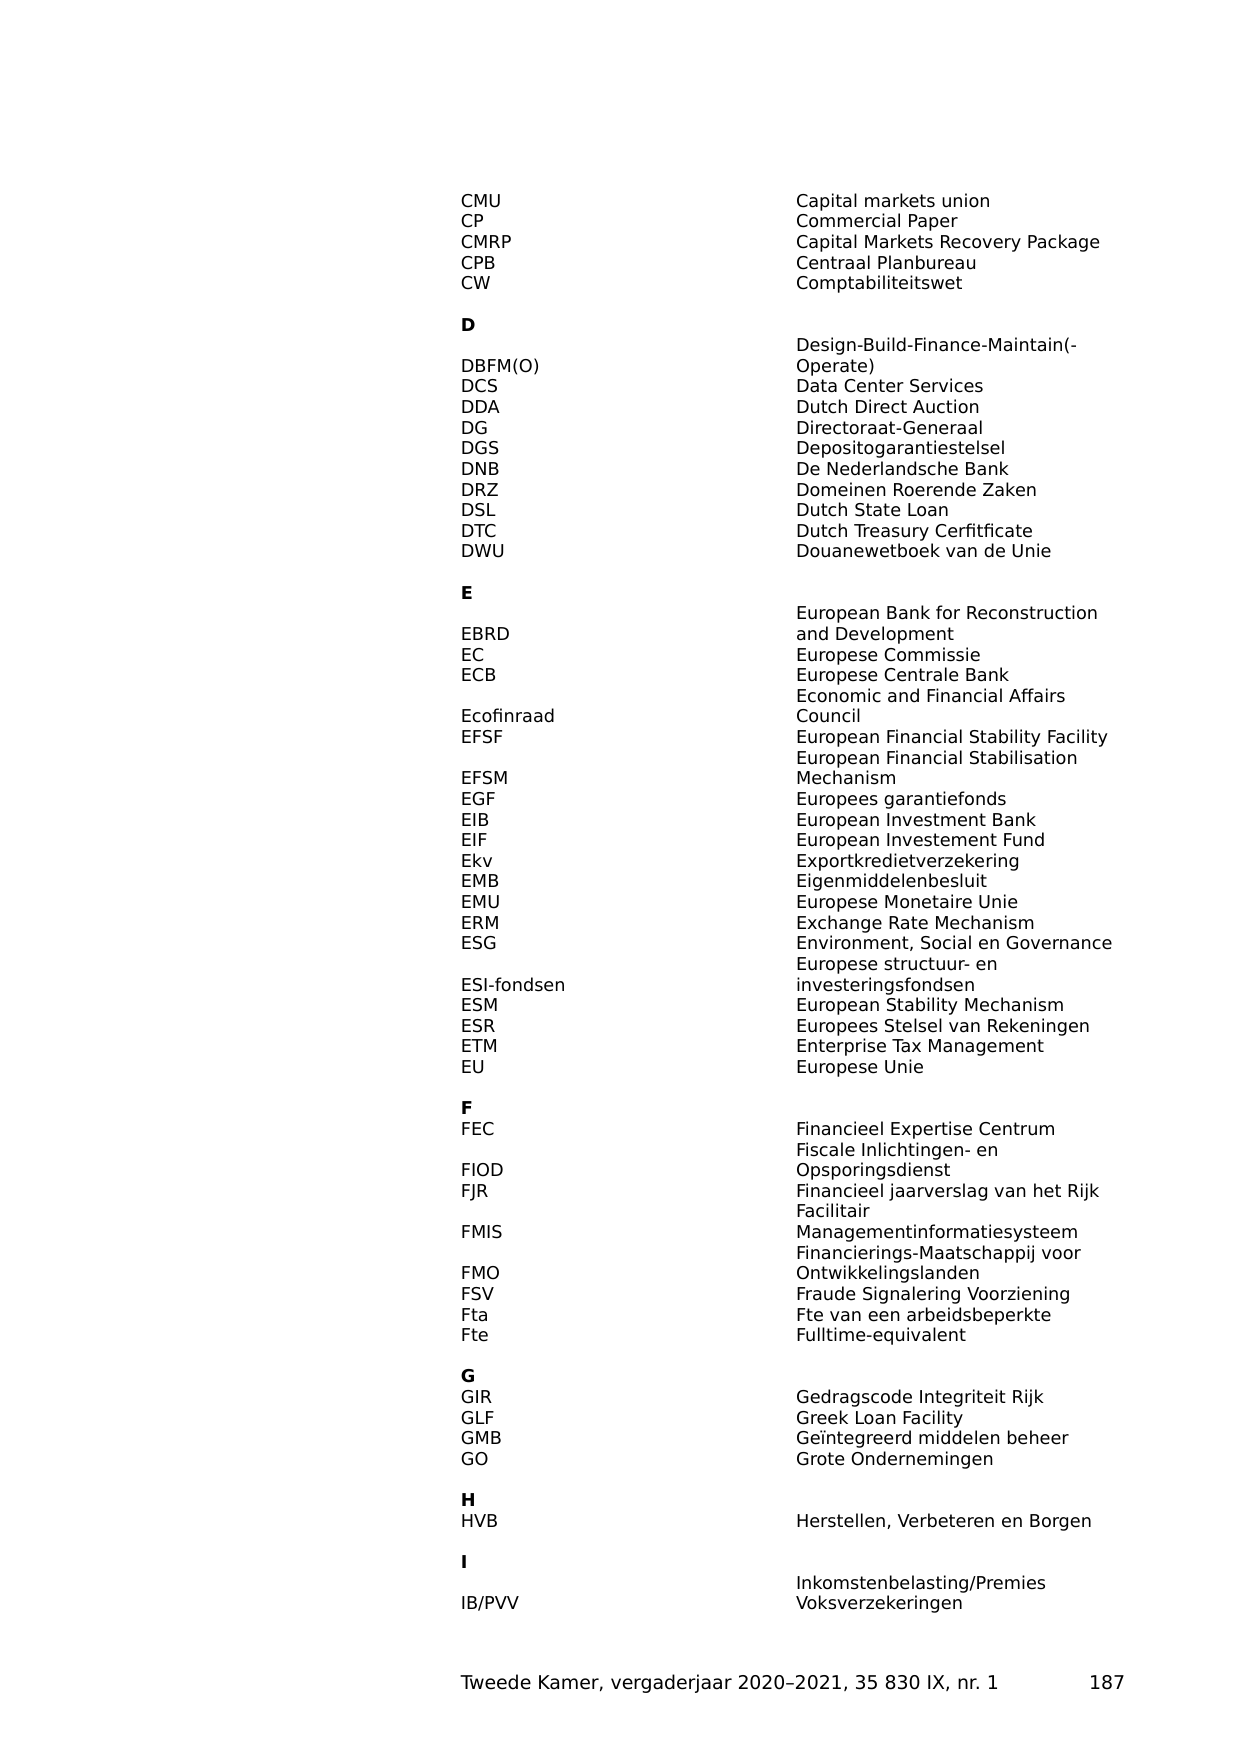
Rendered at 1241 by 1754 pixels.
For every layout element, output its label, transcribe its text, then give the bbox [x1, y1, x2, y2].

table_cell [793, 1552, 1125, 1573]
table_cell Capital Markets Recovery Package [793, 232, 1125, 253]
table_cell Europees garantiefonds [793, 789, 1125, 809]
table_cell Fulltime-equivalent [793, 1325, 1125, 1346]
table_cell Eigenmiddelenbesluit [793, 871, 1125, 892]
table_cell Dutch Direct Auction [793, 397, 1125, 418]
table_cell F [461, 1098, 793, 1119]
table_cell [793, 583, 1125, 603]
table_cell Ekv [461, 851, 793, 871]
table_cell DDA [461, 397, 793, 418]
table_cell EMB [461, 871, 793, 892]
table_cell ETM [461, 1036, 793, 1057]
table_cell [461, 1531, 793, 1552]
table_cell [793, 1490, 1125, 1511]
table_cell GMB [461, 1428, 793, 1449]
table_cell Capital markets union [793, 191, 1125, 211]
table_cell Depositogarantiestelsel [793, 438, 1125, 459]
table_cell Fte van een arbeidsbeperkte [793, 1305, 1125, 1325]
table_cell FMO [461, 1243, 793, 1284]
table_cell Exchange Rate Mechanism [793, 913, 1125, 933]
table_cell DBFM(O) [461, 335, 793, 376]
table_cell DSL [461, 500, 793, 521]
table_cell DCS [461, 376, 793, 397]
table_cell ESI-fondsen [461, 954, 793, 995]
table_cell Commercial Paper [793, 211, 1125, 232]
table_cell DNB [461, 459, 793, 479]
table_cell FEC [461, 1119, 793, 1139]
table_cell E [461, 583, 793, 603]
table_cell Data Center Services [793, 376, 1125, 397]
table_cell EFSF [461, 727, 793, 748]
table_cell EMU [461, 892, 793, 913]
table_cell Europese Commissie [793, 645, 1125, 665]
table_cell Grote Ondernemingen [793, 1449, 1125, 1469]
table_cell I [461, 1552, 793, 1573]
table_cell Europese Monetaire Unie [793, 892, 1125, 913]
table_cell H [461, 1490, 793, 1511]
table_cell CMRP [461, 232, 793, 253]
table_cell [461, 1470, 793, 1490]
table_cell FMIS [461, 1201, 793, 1243]
table_cell [793, 1346, 1125, 1366]
table_cell [793, 1366, 1125, 1387]
table_cell Financierings-Maatschappij voor Ontwikkelingslanden [793, 1243, 1125, 1284]
table_cell [793, 1098, 1125, 1119]
table_cell Inkomstenbelasting/Premies Voksverzekeringen [793, 1573, 1125, 1614]
table_cell Gedragscode Integriteit Rijk [793, 1387, 1125, 1408]
table_cell Facilitair Managementinformatiesysteem [793, 1201, 1125, 1243]
table_cell Herstellen, Verbeteren en Borgen [793, 1511, 1125, 1531]
table_cell European Stability Mechanism [793, 995, 1125, 1016]
table_cell [461, 562, 793, 583]
table_cell [793, 1078, 1125, 1098]
table_cell Enterprise Tax Management [793, 1036, 1125, 1057]
table_cell ERM [461, 913, 793, 933]
table_cell FJR [461, 1181, 793, 1201]
table_cell FSV [461, 1284, 793, 1304]
table_cell Economic and Financial Affairs Council [793, 686, 1125, 727]
table_cell Geïntegreerd middelen beheer [793, 1428, 1125, 1449]
table_cell Ecofinraad [461, 686, 793, 727]
table_cell Exportkredietverzekering [793, 851, 1125, 871]
table_cell ESG [461, 933, 793, 954]
table_cell EGF [461, 789, 793, 809]
table_cell ESM [461, 995, 793, 1016]
table_cell De Nederlandsche Bank [793, 459, 1125, 479]
table_cell European Bank for Reconstruction and Development [793, 603, 1125, 644]
table_cell Design-Build-Finance-Maintain(-Operate) [793, 335, 1125, 376]
table_cell Comptabiliteitswet [793, 273, 1125, 294]
table_cell D [461, 315, 793, 335]
table_cell Fraude Signalering Voorziening [793, 1284, 1125, 1304]
table_cell DG [461, 418, 793, 438]
table_cell G [461, 1366, 793, 1387]
table_cell EC [461, 645, 793, 665]
table_cell [461, 1346, 793, 1366]
table_cell DRZ [461, 480, 793, 500]
table_cell EFSM [461, 748, 793, 789]
table_cell DWU [461, 541, 793, 562]
table_cell [793, 315, 1125, 335]
table_cell GLF [461, 1408, 793, 1428]
table_cell EIB [461, 810, 793, 830]
table_cell [461, 294, 793, 314]
table_cell EU [461, 1057, 793, 1078]
table_cell ESR [461, 1016, 793, 1036]
table_cell DTC [461, 521, 793, 541]
table_cell Fiscale Inlichtingen- en Opsporingsdienst [793, 1140, 1125, 1181]
table_cell Dutch Treasury Cerfitficate [793, 521, 1125, 541]
table_cell Centraal Planbureau [793, 253, 1125, 273]
table_cell Europese Unie [793, 1057, 1125, 1078]
table_cell CMU [461, 191, 793, 211]
table_cell European Investement Fund [793, 830, 1125, 851]
table_cell Directoraat-Generaal [793, 418, 1125, 438]
table_cell Greek Loan Facility [793, 1408, 1125, 1428]
table_cell ECB [461, 665, 793, 686]
table_cell Financieel Expertise Centrum [793, 1119, 1125, 1139]
table_cell European Financial Stability Facility [793, 727, 1125, 748]
table_cell CW [461, 273, 793, 294]
table_cell Europese Centrale Bank [793, 665, 1125, 686]
table_cell CPB [461, 253, 793, 273]
table_cell Europees Stelsel van Rekeningen [793, 1016, 1125, 1036]
table_cell GIR [461, 1387, 793, 1408]
table_cell [793, 1531, 1125, 1552]
table_cell Douanewetboek van de Unie [793, 541, 1125, 562]
table_cell EIF [461, 830, 793, 851]
table_cell Fte [461, 1325, 793, 1346]
table_cell [793, 294, 1125, 314]
table_cell Financieel jaarverslag van het Rijk [793, 1181, 1125, 1201]
table_cell [461, 1078, 793, 1098]
table_cell EBRD [461, 603, 793, 644]
table_cell European Investment Bank [793, 810, 1125, 830]
table_cell IB/PVV [461, 1573, 793, 1614]
table_cell European Financial Stabilisation Mechanism [793, 748, 1125, 789]
table_cell DGS [461, 438, 793, 459]
table_cell FIOD [461, 1140, 793, 1181]
table_cell Dutch State Loan [793, 500, 1125, 521]
table_cell GO [461, 1449, 793, 1469]
table_cell Fta [461, 1305, 793, 1325]
table_cell [793, 562, 1125, 583]
table_cell CP [461, 211, 793, 232]
table_cell Europese structuur- en investeringsfondsen [793, 954, 1125, 995]
table_cell Domeinen Roerende Zaken [793, 480, 1125, 500]
table_cell Environment, Social en Governance [793, 933, 1125, 954]
table_cell [793, 1470, 1125, 1490]
table_cell HVB [461, 1511, 793, 1531]
